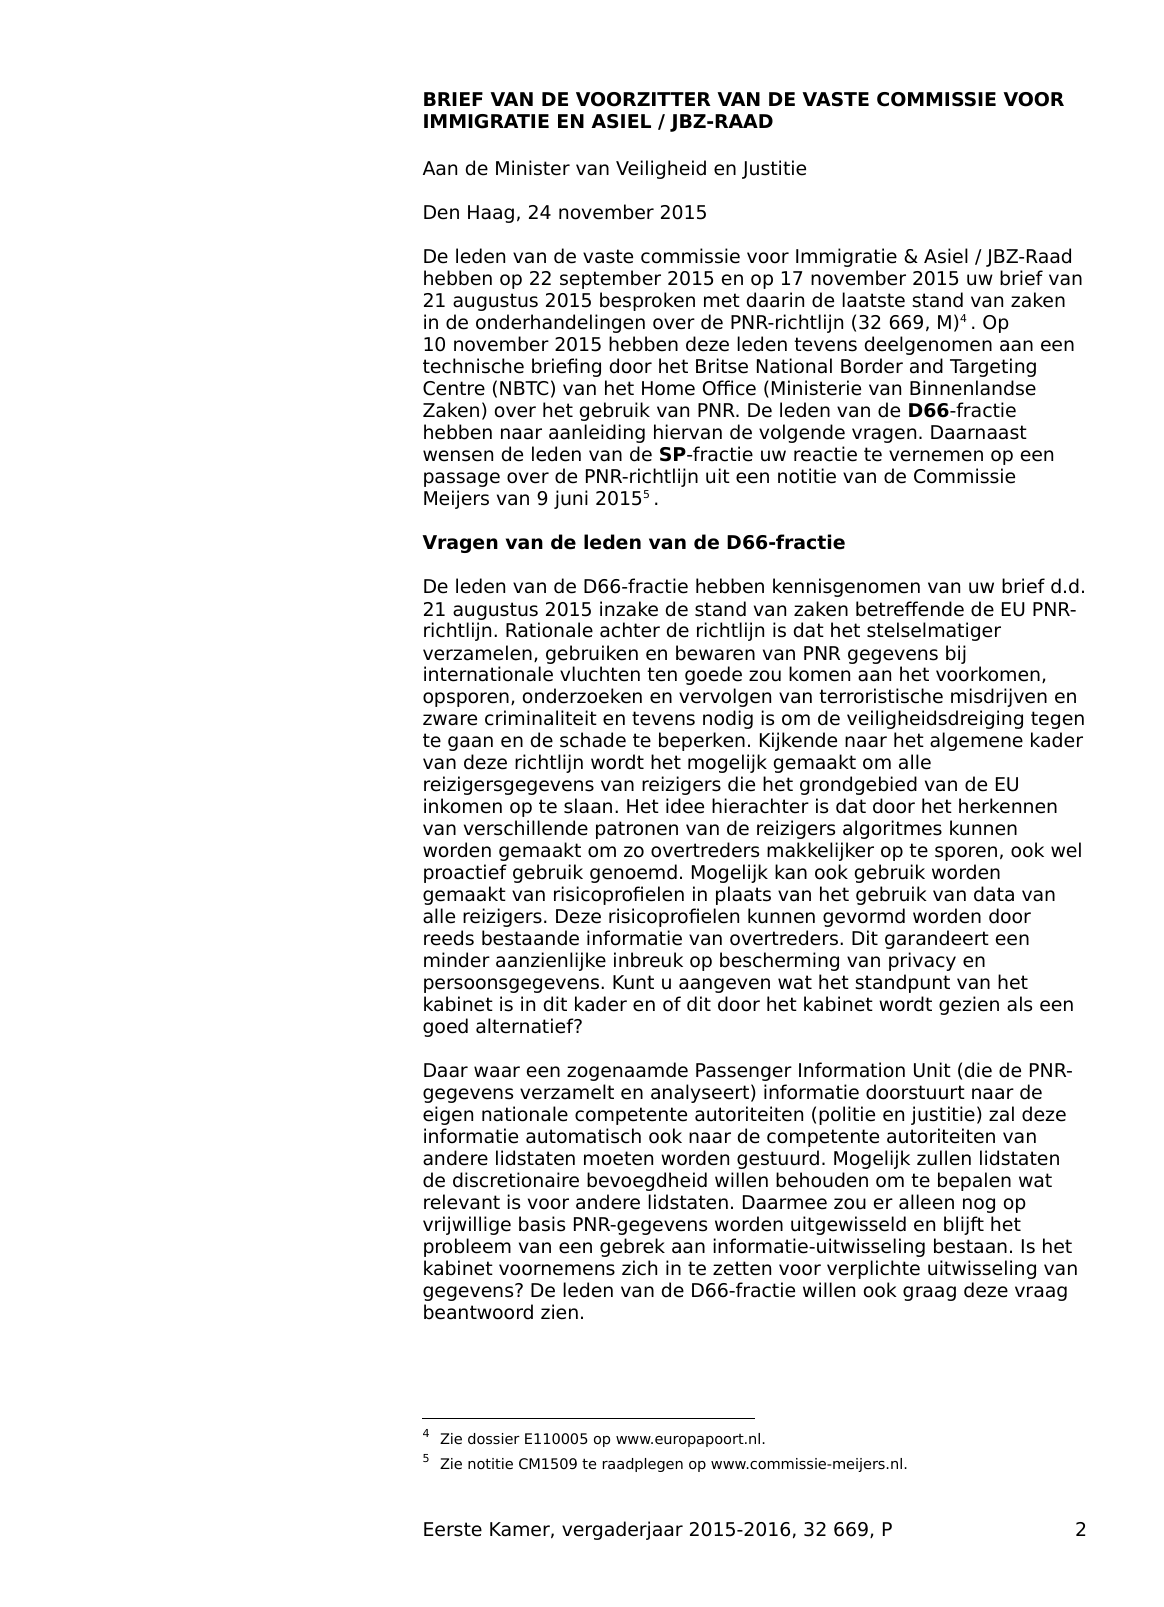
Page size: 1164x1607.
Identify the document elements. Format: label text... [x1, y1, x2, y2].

subtitle Vragen van de leden van de D66-fractie [422, 532, 1087, 554]
text Den Haag, 24 november 2015 [422, 202, 1087, 224]
text Aan de Minister van Veiligheid en Justitie [422, 158, 1087, 180]
text Daar waar een zogenaamde Passenger Information Unit (die de PNR-gegevens verzamelt en analyseert) informatie doorstuurt naar de eigen nationale competente autoriteiten (politie en justitie) zal deze informatie automatisch ook naar de competente autoriteiten van andere lidstaten moeten worden gestuurd. Mogelijk zullen lidstaten de discretionaire bevoegdheid willen behouden om te bepalen wat relevant is voor andere lidstaten. Daarmee zou er alleen nog op vrijwillige basis PNR-gegevens worden uitgewisseld en blijft het probleem van een gebrek aan informatie-uitwisseling bestaan. Is het kabinet voornemens zich in te zetten voor verplichte uitwisseling van gegevens? De leden van de D66-fractie willen ook graag deze vraag beantwoord zien. [422, 1060, 1087, 1324]
text De leden van de vaste commissie voor Immigratie & Asiel / JBZ-Raad hebben op 22 september 2015 en op 17 november 2015 uw brief van 21 augustus 2015 besproken met daarin de laatste stand van zaken in de onderhandelingen over de PNR-richtlijn (32 669, M). Op 10 november 2015 hebben deze leden tevens deelgenomen aan een technische briefing door het Britse National Border and Targeting Centre (NBTC) van het Home Office (Ministerie van Binnenlandse Zaken) over het gebruik van PNR. De leden van de D66-fractie hebben naar aanleiding hiervan de volgende vragen. Daarnaast wensen de leden van de SP-fractie uw reactie te vernemen op een passage over de PNR-richtlijn uit een notitie van de Commissie Meijers van 9 juni 2015. [422, 246, 1087, 510]
text De leden van de D66-fractie hebben kennisgenomen van uw brief d.d. 21 augustus 2015 inzake de stand van zaken betreffende de EU PNR-richtlijn. Rationale achter de richtlijn is dat het stelselmatiger verzamelen, gebruiken en bewaren van PNR gegevens bij internationale vluchten ten goede zou komen aan het voorkomen, opsporen, onderzoeken en vervolgen van terroristische misdrijven en zware criminaliteit en tevens nodig is om de veiligheidsdreiging tegen te gaan en de schade te beperken. Kijkende naar het algemene kader van deze richtlijn wordt het mogelijk gemaakt om alle reizigersgegevens van reizigers die het grondgebied van de EU inkomen op te slaan. Het idee hierachter is dat door het herkennen van verschillende patronen van de reizigers algoritmes kunnen worden gemaakt om zo overtreders makkelijker op te sporen, ook wel proactief gebruik genoemd. Mogelijk kan ook gebruik worden gemaakt van risicoprofielen in plaats van het gebruik van data van alle reizigers. Deze risicoprofielen kunnen gevormd worden door reeds bestaande informatie van overtreders. Dit garandeert een minder aanzienlijke inbreuk op bescherming van privacy en persoonsgegevens. Kunt u aangeven wat het standpunt van het kabinet is in dit kader en of dit door het kabinet wordt gezien als een goed alternatief? [422, 576, 1087, 1038]
text Zie dossier E110005 op www.europapoort.nl. [422, 1427, 1087, 1449]
subtitle BRIEF VAN DE VOORZITTER VAN DE VASTE COMMISSIE VOOR IMMIGRATIE EN ASIEL / JBZ-RAAD [422, 89, 1087, 133]
text Zie notitie CM1509 te raadplegen op www.commissie-meijers.nl. [422, 1452, 1087, 1474]
